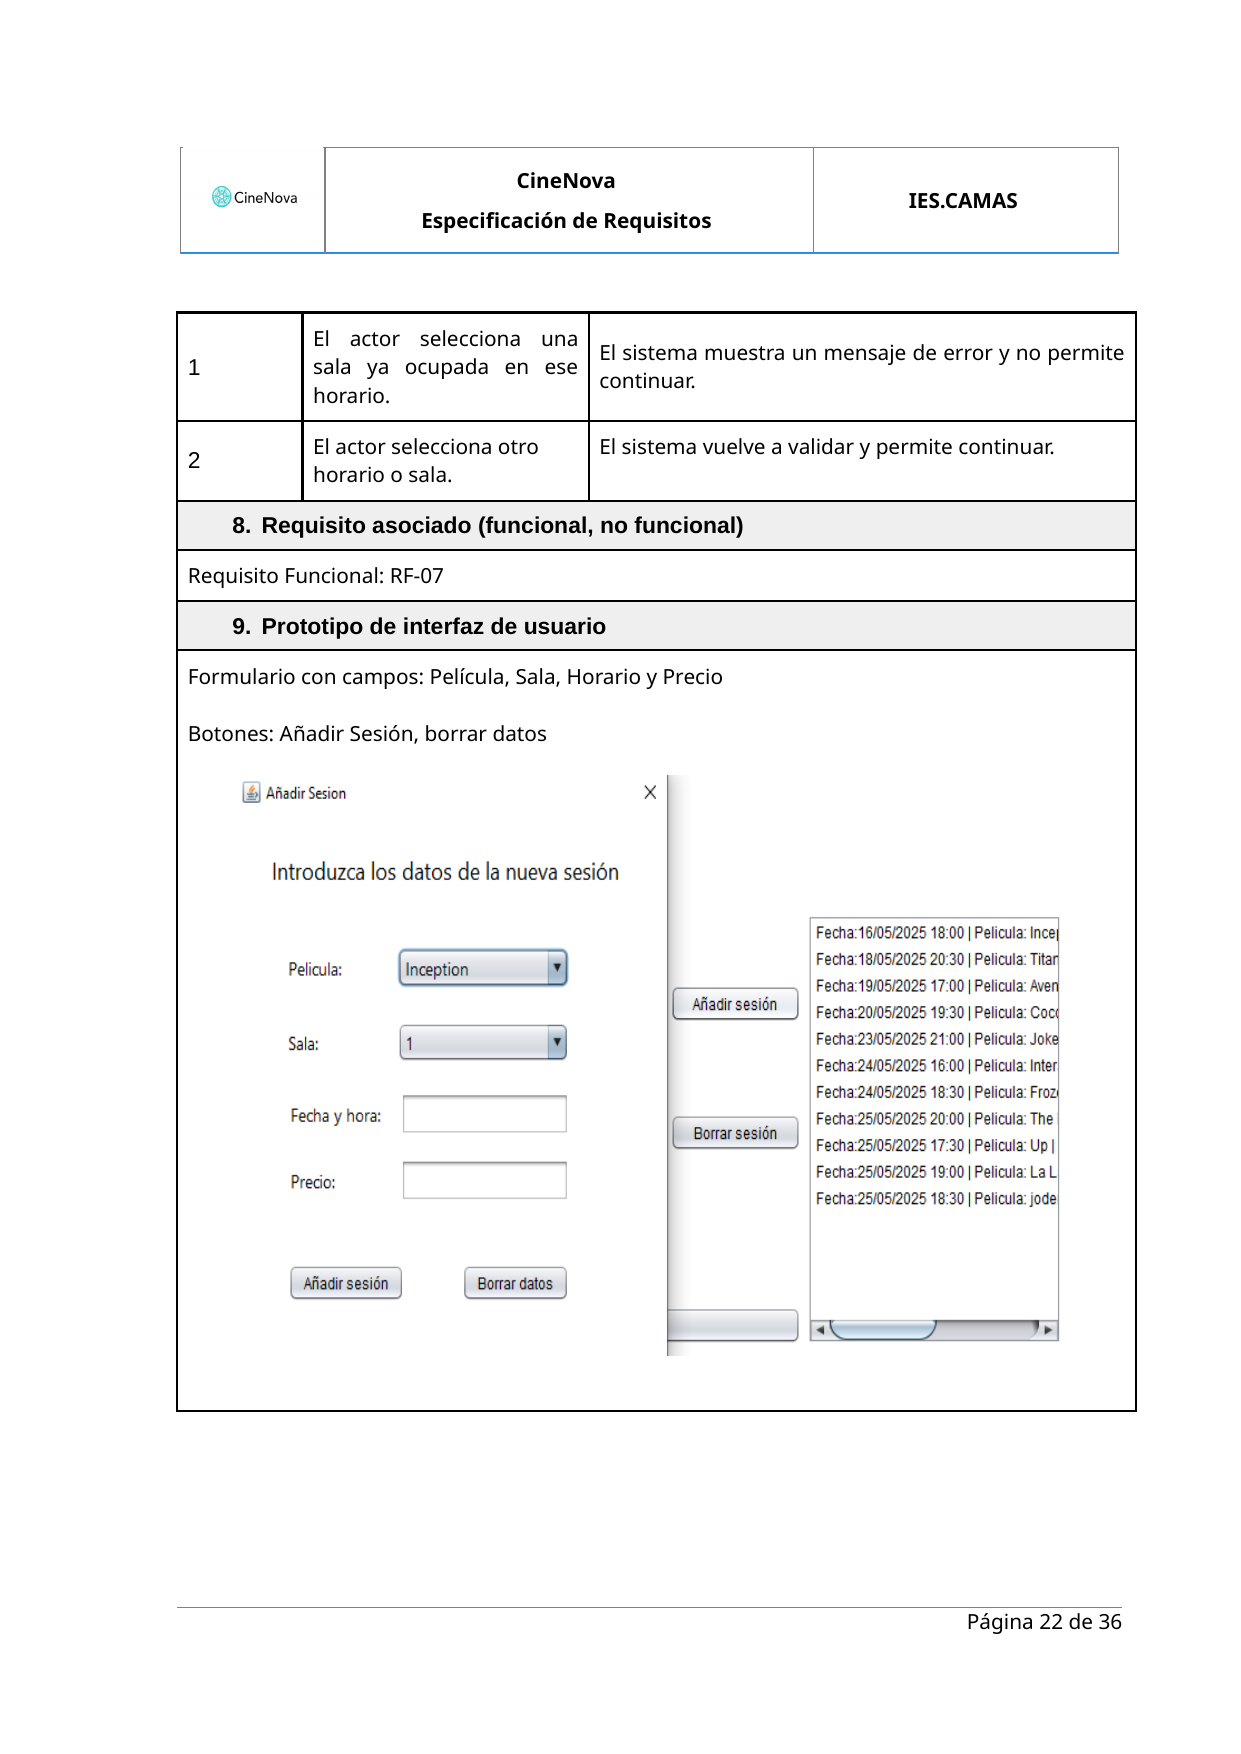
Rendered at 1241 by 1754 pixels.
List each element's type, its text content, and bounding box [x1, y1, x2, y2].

table_cell 1 [178, 314, 301, 420]
table_cell El actor selecciona otro horario o sala. [304, 422, 588, 499]
table_cell 2 [178, 422, 301, 499]
table_cell El sistema vuelve a validar y permite continuar. [590, 422, 1135, 499]
table_cell Formulario con campos: Película, Sala, Horario y Precio Botones: Añadir Sesión, borrar datos [178, 651, 1135, 1409]
table_cell El sistema muestra un mensaje de error y no permite continuar. [590, 314, 1135, 420]
table_cell Requisito Funcional: RF-07 [178, 551, 1135, 600]
picture [183, 147, 324, 246]
table_cell Requisito asociado (funcional, no funcional) [178, 502, 1135, 549]
table_cell El actor selecciona una sala ya ocupada en ese horario. [304, 314, 588, 420]
table_cell Prototipo de interfaz de usuario [178, 602, 1135, 649]
picture [236, 775, 1077, 1356]
